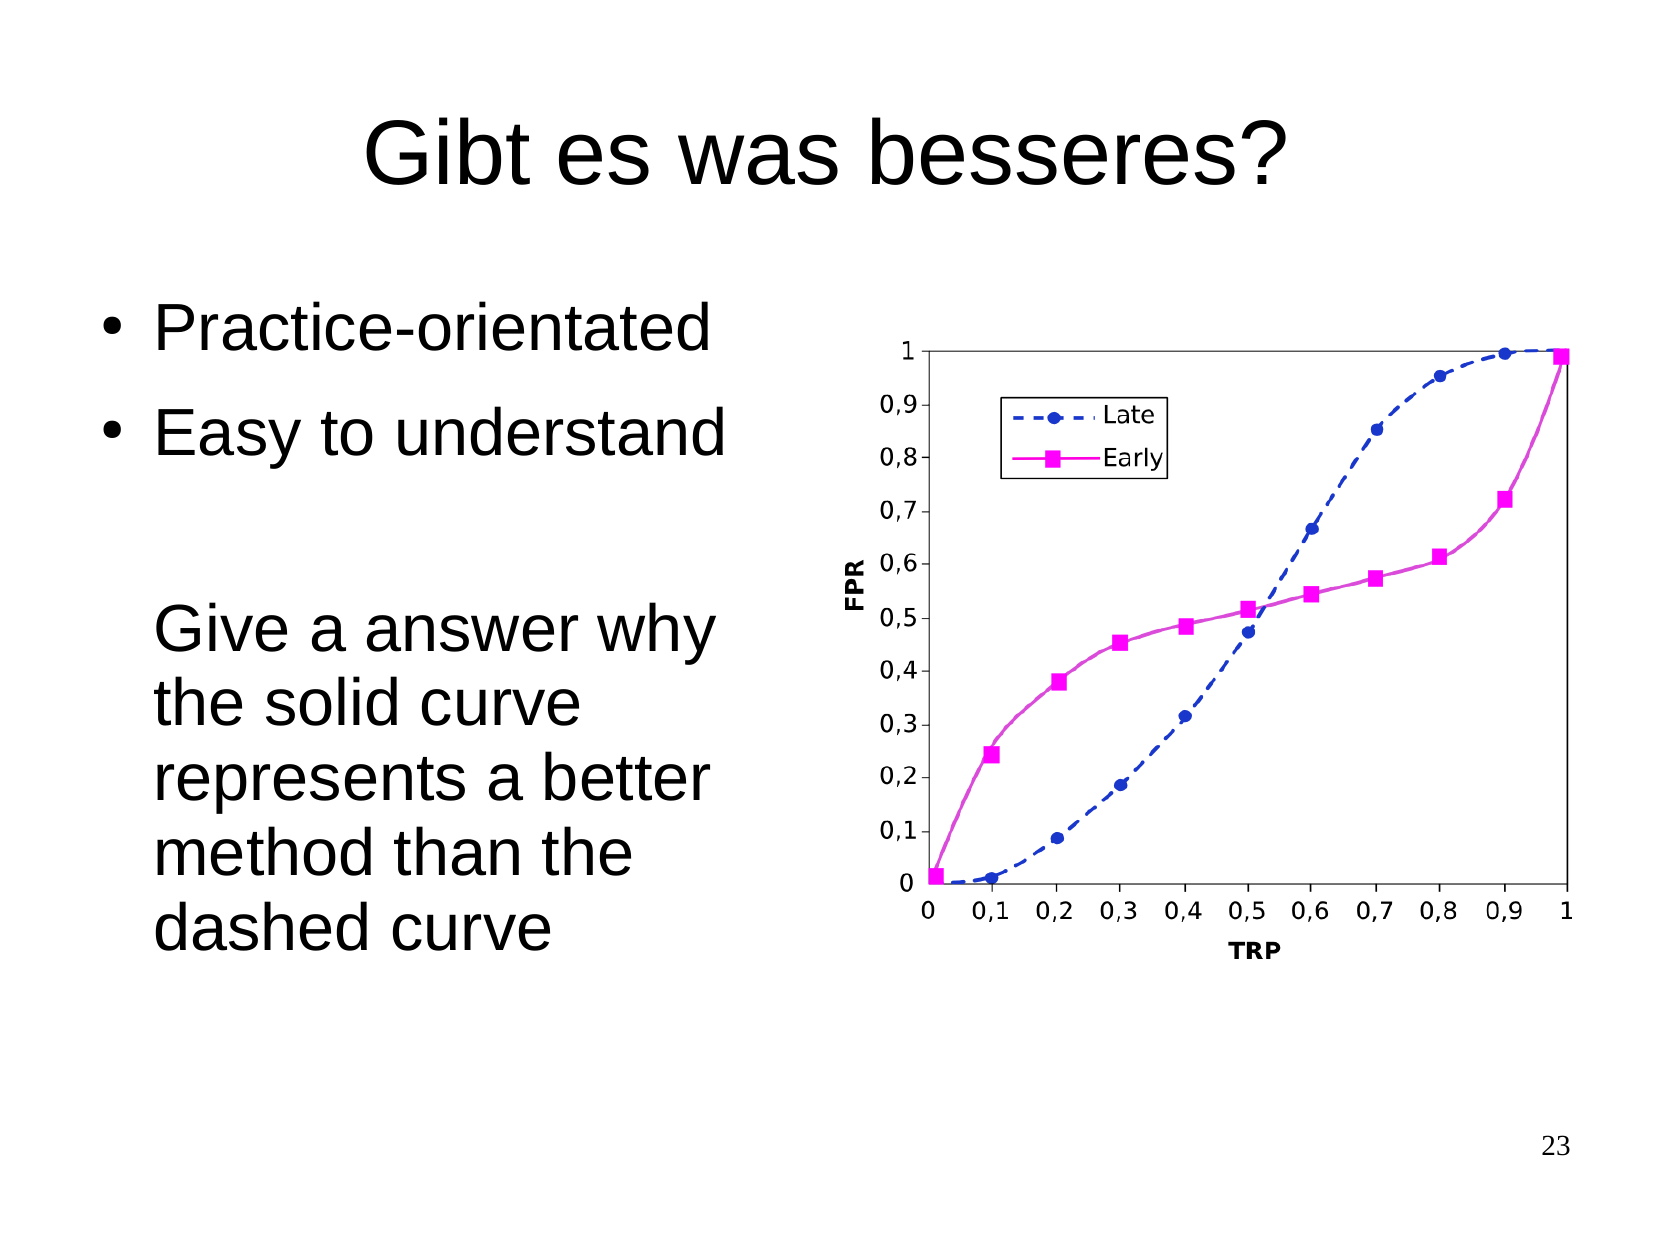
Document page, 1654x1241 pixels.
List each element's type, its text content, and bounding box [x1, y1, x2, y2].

list Practice-orientated Easy to understand [82, 290, 809, 634]
title Gibt es was besseres? [82, 49, 1571, 257]
picture [845, 341, 1572, 959]
list Give a answer why the solid curve represents a better method than the dashed curve [153, 590, 815, 969]
